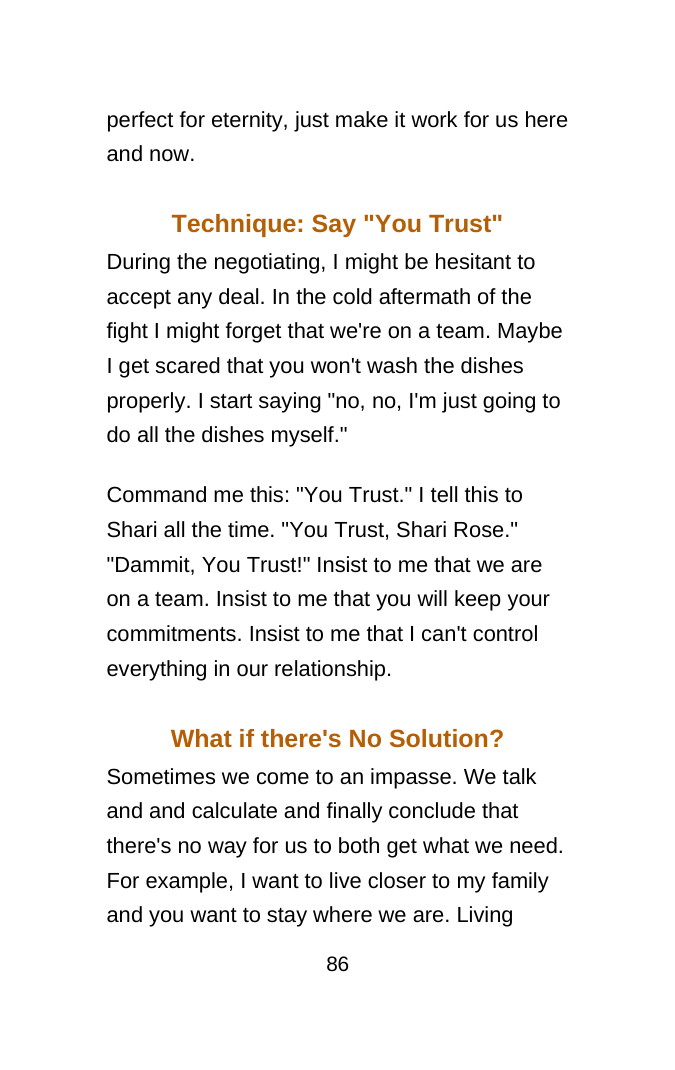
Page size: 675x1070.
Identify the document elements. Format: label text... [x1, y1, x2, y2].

subtitle Technique: Say "You Trust" [106, 209, 568, 238]
text Sometimes we come to an impasse. We talk and and calculate and finally conclude that there's no way for us to both get what we need. For example, I want to live closer to my family and you want to stay where we are. Living [106, 763, 568, 927]
text Command me this: "You Trust." I tell this to Shari all the time. "You Trust, Shari Rose." "Dammit, You Trust!" Insist to me that we are on a team. Insist to me that you will keep your commitments. Insist to me that I can't control everything in our relationship. [106, 482, 568, 681]
subtitle What if there's No Solution? [106, 724, 568, 753]
text During the negotiating, I might be hesitant to accept any deal. In the cold aftermath of the fight I might forget that we're on a team. Maybe I get scared that you won't wash the dishes properly. I start saying "no, no, I'm just going to do all the dishes myself." [106, 249, 568, 448]
text perfect for eternity, just make it work for us here and now. [106, 106, 568, 166]
